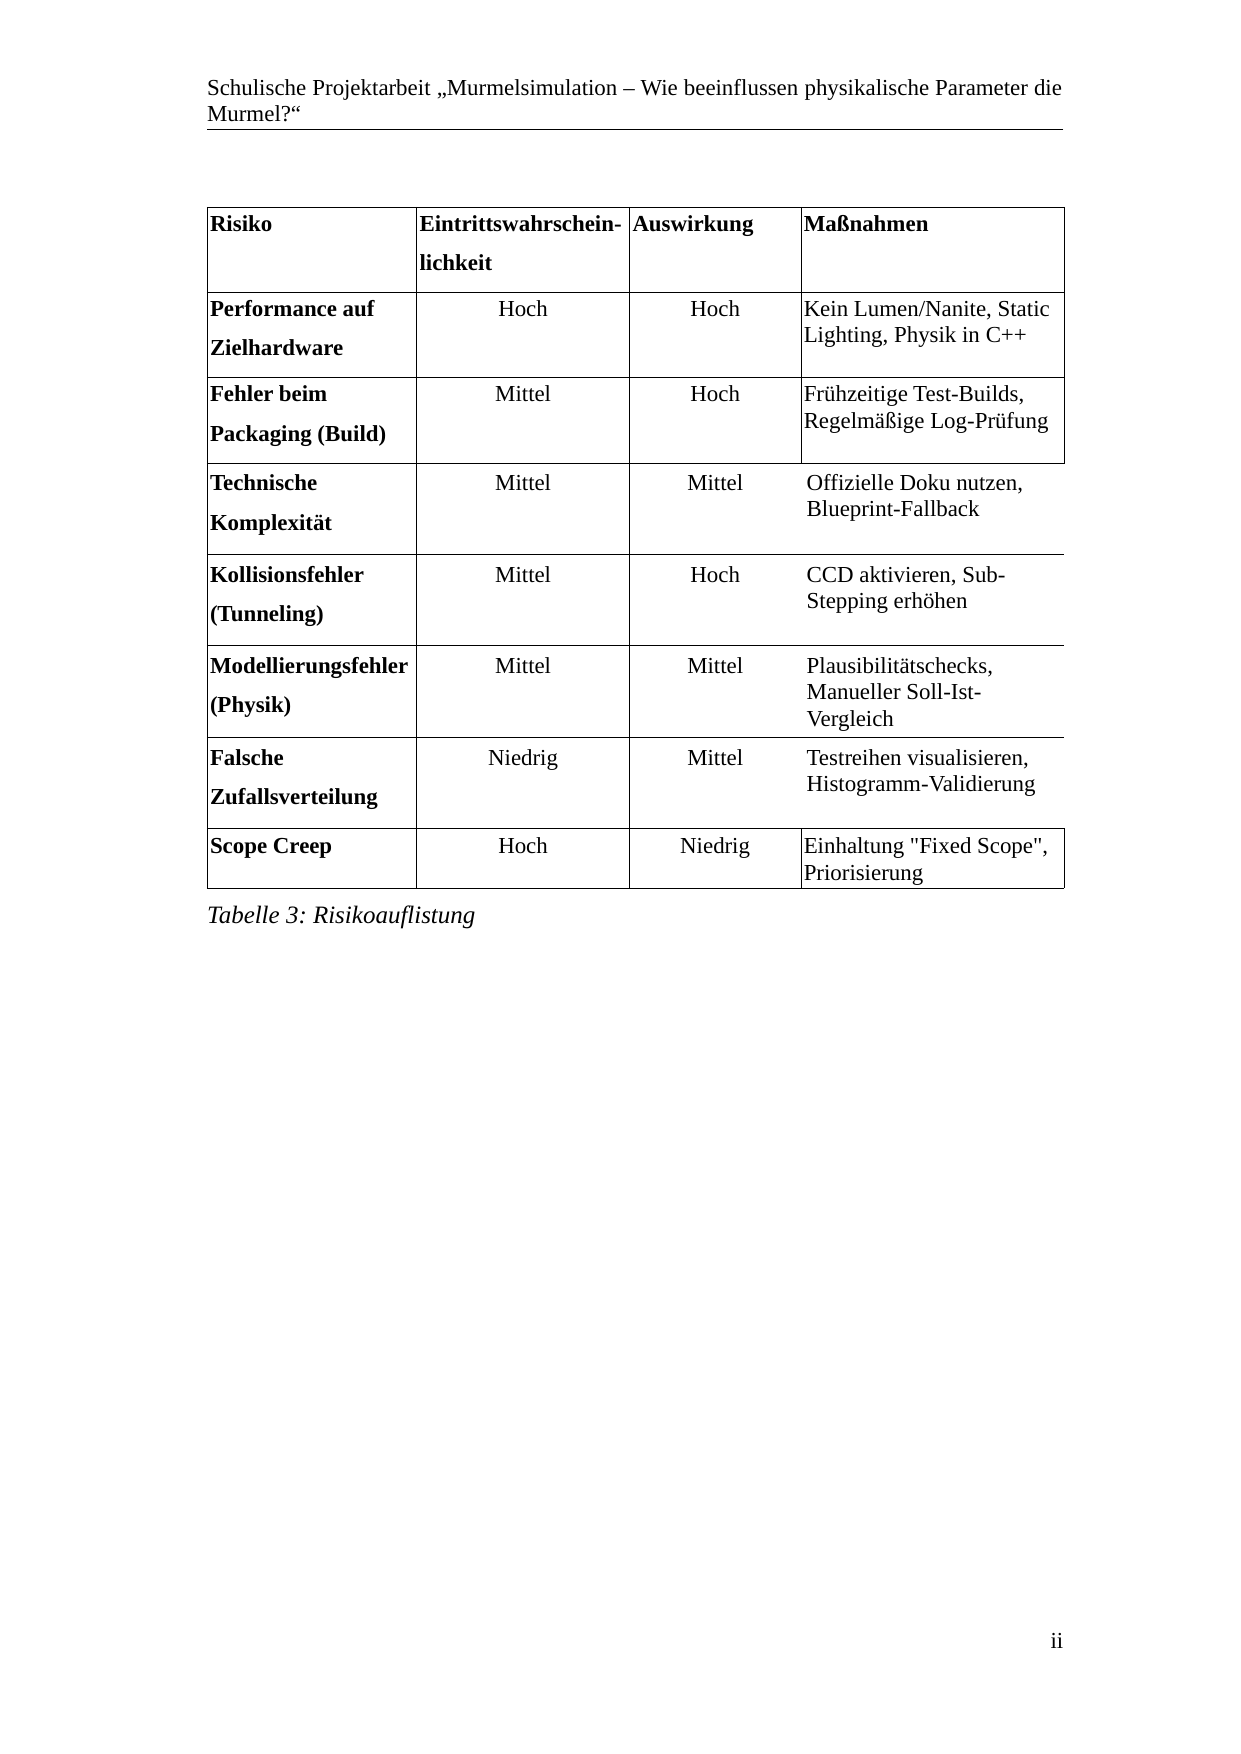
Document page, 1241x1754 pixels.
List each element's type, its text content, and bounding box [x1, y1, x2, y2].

table_cell Hoch [630, 293, 801, 377]
table_cell Niedrig [630, 829, 801, 888]
table_cell Mittel [417, 646, 629, 737]
table_cell Hoch [417, 293, 629, 377]
table_cell Mittel [417, 378, 629, 462]
table_cell Frühzeitige Test-Builds, Regelmäßige Log-Prüfung [802, 378, 1064, 462]
table_cell Scope Creep [208, 829, 416, 888]
table_cell Kollisionsfehler (Tunneling) [208, 555, 416, 645]
table_cell Hoch [417, 829, 629, 888]
table_header Eintrittswahrschein-lichkeit [417, 208, 629, 292]
table_cell Testreihen visualisieren, Histogramm-Validierung [801, 738, 1064, 828]
table_cell Kein Lumen/Nanite, Static Lighting, Physik in C++ [802, 293, 1064, 377]
table_cell Modellierungsfehler (Physik) [208, 646, 416, 737]
text Tabelle 3: Risikoauflistung [207, 901, 1063, 929]
table_header Maßnahmen [802, 208, 1064, 292]
table_cell Mittel [630, 646, 801, 737]
table_cell Hoch [630, 555, 801, 645]
table_cell Falsche Zufallsverteilung [208, 738, 416, 828]
table_cell Mittel [630, 738, 801, 828]
table_cell Performance auf Zielhardware [208, 293, 416, 377]
table_cell Fehler beim Packaging (Build) [208, 378, 416, 462]
table_cell CCD aktivieren, Sub-Stepping erhöhen [801, 555, 1064, 645]
table_cell Niedrig [417, 738, 629, 828]
table_cell Hoch [630, 378, 801, 462]
table_header Risiko [208, 208, 416, 292]
table_cell Plausibilitätschecks, Manueller Soll-Ist-Vergleich [801, 646, 1064, 737]
table_header Auswirkung [630, 208, 801, 292]
table_cell Einhaltung "Fixed Scope", Priorisierung [802, 829, 1064, 888]
table_cell Mittel [630, 464, 801, 554]
table_cell Mittel [417, 464, 629, 554]
table_cell Offizielle Doku nutzen, Blueprint-Fallback [801, 464, 1064, 554]
table_cell Mittel [417, 555, 629, 645]
table_cell Technische Komplexität [208, 464, 416, 554]
